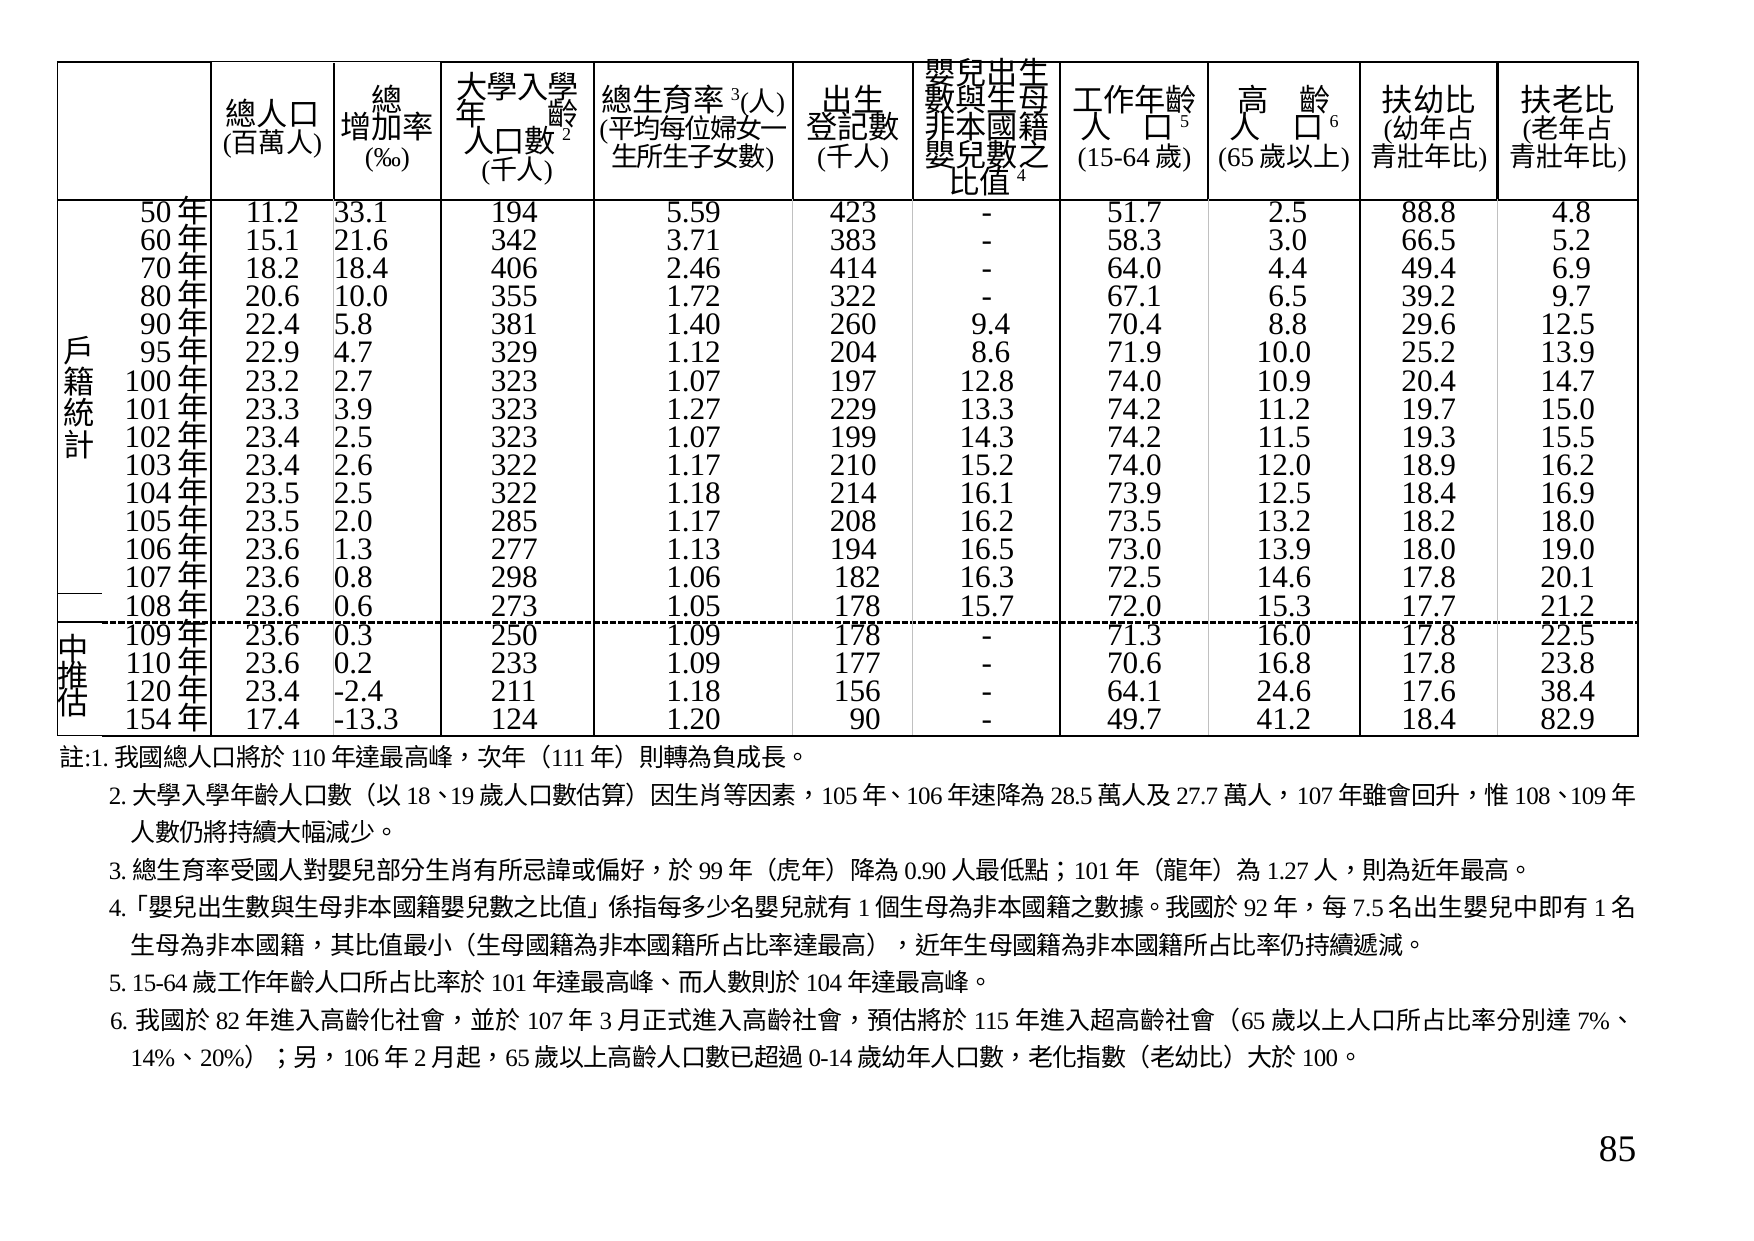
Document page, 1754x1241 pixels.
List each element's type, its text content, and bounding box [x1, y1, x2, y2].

table_cell -2.4 [334, 679, 440, 707]
table_cell 1.09 [595, 651, 792, 679]
table_cell 9.4 [913, 312, 1059, 340]
table_cell 15.2 [913, 453, 1059, 481]
table_cell 2.46 [595, 256, 792, 284]
table_cell 高 齡 人 口6 (65歲以上) [1209, 63, 1359, 198]
table_cell 19.3 [1361, 425, 1497, 453]
table_cell 1.18 [595, 481, 792, 509]
table_cell 13.9 [1498, 340, 1637, 368]
table_cell 10.0 [1209, 340, 1359, 368]
table_cell 70.6 [1061, 651, 1208, 679]
table_cell 15.3 [1209, 593, 1359, 621]
table_cell - [913, 256, 1059, 284]
table_cell 23.6 [212, 621, 333, 651]
table_cell 13.9 [1209, 537, 1359, 565]
table_cell 103年 [102, 453, 210, 481]
text 4.「嬰兒出生數與生母非本國籍嬰兒數之比值」係指每多少名嬰兒就有1個生母為非本國籍之數據。我國於92年，每7.5名出生嬰兒中即有1名生母為非本國籍，其比值最小（生母國籍為非本國籍所占比率達最高），近年生母國籍為非本國籍所占比率仍持續遞減。 [59, 887, 1636, 962]
table_cell 194 [442, 201, 593, 228]
table_cell 74.2 [1061, 396, 1208, 424]
table_cell 1.18 [595, 679, 792, 707]
table_cell 12.5 [1498, 312, 1637, 340]
table_cell 229 [793, 396, 912, 424]
table_cell 0.8 [334, 565, 440, 593]
table_cell 1.05 [595, 593, 792, 621]
table_cell 23.3 [212, 396, 333, 424]
table_cell -13.3 [334, 707, 440, 735]
table_cell 4.7 [334, 340, 440, 368]
table_cell 0.3 [334, 621, 440, 651]
table_cell - [913, 201, 1059, 228]
table_cell 199 [793, 425, 912, 453]
table_cell 250 [442, 621, 593, 651]
table_cell 2.7 [334, 368, 440, 396]
table_cell 18.2 [1361, 509, 1497, 537]
table_cell 14.3 [913, 425, 1059, 453]
table_cell 260 [793, 312, 912, 340]
table_cell 107年 [102, 565, 210, 593]
table_cell 204 [793, 340, 912, 368]
table_cell - [913, 284, 1059, 312]
table_cell 381 [442, 312, 593, 340]
table_cell 82.9 [1498, 707, 1637, 735]
table_cell 323 [442, 368, 593, 396]
table_cell 12.5 [1209, 481, 1359, 509]
table_cell 6.5 [1209, 284, 1359, 312]
table_cell 100年 [102, 368, 210, 396]
table_cell 71.9 [1061, 340, 1208, 368]
table_cell 156 [793, 679, 912, 707]
table_cell 5.59 [595, 201, 792, 228]
table_cell 1.12 [595, 340, 792, 368]
table_cell 24.6 [1209, 679, 1359, 707]
table_cell 50年 [102, 201, 210, 228]
table_cell 9.7 [1498, 284, 1637, 312]
table_cell 88.8 [1361, 201, 1497, 228]
table_cell 2.6 [334, 453, 440, 481]
table_cell 208 [793, 509, 912, 537]
table_cell 197 [793, 368, 912, 396]
table_cell 73.5 [1061, 509, 1208, 537]
table_cell 60年 [102, 228, 210, 256]
table_cell 12.8 [913, 368, 1059, 396]
table_cell 105年 [102, 509, 210, 537]
table_cell 23.4 [212, 679, 333, 707]
table_cell 109年 [102, 621, 210, 651]
text 2. 大學入學年齡人口數（以18、19歲人口數估算）因生肖等因素，105年、106年速降為28.5萬人及27.7萬人，107年雖會回升，惟108、109年人數仍將持續大幅減少。 [59, 774, 1636, 849]
table_cell 15.7 [913, 593, 1059, 621]
table_cell 90 [793, 707, 912, 735]
table_cell 1.20 [595, 707, 792, 735]
table_cell 49.4 [1361, 256, 1497, 284]
table_cell 322 [793, 284, 912, 312]
table_cell 285 [442, 509, 593, 537]
table_cell 72.0 [1061, 593, 1208, 621]
table_cell 15.0 [1498, 396, 1637, 424]
table_cell 108年 [102, 593, 210, 621]
table_cell 38.4 [1498, 679, 1637, 707]
table_cell 1.07 [595, 368, 792, 396]
table_cell 3.9 [334, 396, 440, 424]
table_cell 1.09 [595, 621, 792, 651]
table_cell 104年 [102, 481, 210, 509]
table_cell 1.07 [595, 425, 792, 453]
table_cell 23.2 [212, 368, 333, 396]
table_cell 323 [442, 425, 593, 453]
table_cell 14.7 [1498, 368, 1637, 396]
table_cell 出生 登記數 (千人) [794, 63, 912, 198]
table_cell 5.8 [334, 312, 440, 340]
table_cell 23.4 [212, 453, 333, 481]
table_cell 72.5 [1061, 565, 1208, 593]
table_header 大學入學 年 齡 人口數2 (千人) [442, 63, 593, 198]
table_cell 277 [442, 537, 593, 565]
text 6. 我國於82年進入高齡化社會，並於107年3月正式進入高齡社會，預估將於115年進入超高齡社會（65歲以上人口所占比率分別達7%、14%、20%）；另，106年2月起，65歲以上高齡人口數已超過0-14歲幼年人口數，老化指數（老幼比）大於100。 [59, 999, 1636, 1074]
table_cell 19.0 [1498, 537, 1637, 565]
table_cell 17.8 [1361, 621, 1497, 651]
table_cell 11.2 [1209, 396, 1359, 424]
table_cell 1.06 [595, 565, 792, 593]
table_cell 0.6 [334, 593, 440, 621]
table_cell 4.4 [1209, 256, 1359, 284]
table_cell 總 增加率 (‰) [334, 62, 440, 198]
table_cell 16.0 [1209, 621, 1359, 651]
table_cell 總生育率3(人) (平均每位婦女一生所生子女數) [595, 63, 792, 198]
table_cell 23.6 [212, 593, 333, 621]
table_cell - [913, 679, 1059, 707]
table_cell 49.7 [1061, 707, 1208, 735]
table_cell 101年 [102, 396, 210, 424]
table_cell 74.2 [1061, 425, 1208, 453]
table_cell 20.6 [212, 284, 333, 312]
table_cell 58.3 [1061, 228, 1208, 256]
table_cell 8.8 [1209, 312, 1359, 340]
table_cell 25.2 [1361, 340, 1497, 368]
table_cell 71.3 [1061, 621, 1208, 651]
table_cell 383 [793, 228, 912, 256]
table_cell 90年 [102, 312, 210, 340]
table_cell 18.4 [1361, 707, 1497, 735]
table_cell 154年 [102, 707, 210, 735]
table_cell 298 [442, 565, 593, 593]
table_cell 74.0 [1061, 453, 1208, 481]
table_cell 18.2 [212, 256, 333, 284]
table_cell 工作年齡人 口5 (15-64歲) [1061, 63, 1207, 198]
table_cell 406 [442, 256, 593, 284]
table_cell 1.27 [595, 396, 792, 424]
table_cell 51.7 [1061, 201, 1208, 228]
table_cell 23.6 [212, 651, 333, 679]
table_cell 17.7 [1361, 593, 1497, 621]
table_cell 10.0 [334, 284, 440, 312]
table_cell 110年 [102, 651, 210, 679]
table_cell 5.2 [1498, 228, 1637, 256]
table_cell 80年 [102, 284, 210, 312]
table_cell 16.8 [1209, 651, 1359, 679]
table_cell 18.0 [1498, 509, 1637, 537]
table_cell 64.1 [1061, 679, 1208, 707]
table_cell - [913, 621, 1059, 651]
table_cell 102年 [102, 425, 210, 453]
table_cell 41.2 [1209, 707, 1359, 735]
table_cell 322 [442, 453, 593, 481]
table_cell 120年 [102, 679, 210, 707]
table_cell 4.8 [1498, 201, 1637, 228]
table_cell 210 [793, 453, 912, 481]
table_cell 總人口 (百萬人) [212, 62, 333, 198]
table_cell 64.0 [1061, 256, 1208, 284]
table_cell 18.9 [1361, 453, 1497, 481]
table_cell 18.4 [334, 256, 440, 284]
table_cell 73.0 [1061, 537, 1208, 565]
table_cell 33.1 [334, 201, 440, 228]
table_cell 1.17 [595, 509, 792, 537]
table_cell 1.72 [595, 284, 792, 312]
text 3. 總生育率受國人對嬰兒部分生肖有所忌諱或偏好，於99年（虎年）降為0.90人最低點；101年（龍年）為1.27人，則為近年最高。 [59, 849, 1636, 887]
table_cell 20.4 [1361, 368, 1497, 396]
table_cell 124 [442, 707, 593, 735]
table_cell 17.6 [1361, 679, 1497, 707]
table_cell 1.17 [595, 453, 792, 481]
table_cell 273 [442, 593, 593, 621]
table_cell 355 [442, 284, 593, 312]
table_cell 13.2 [1209, 509, 1359, 537]
table_cell 嬰兒出生數與生母非本國籍嬰兒數之比值4 [914, 63, 1059, 198]
table_cell 2.5 [334, 425, 440, 453]
table_cell 1.3 [334, 537, 440, 565]
table_cell 23.6 [212, 537, 333, 565]
table_cell 21.2 [1498, 593, 1637, 621]
table_cell 29.6 [1361, 312, 1497, 340]
table_cell 17.8 [1361, 565, 1497, 593]
table_cell 16.3 [913, 565, 1059, 593]
table_cell 2.5 [1209, 201, 1359, 228]
table_cell 16.2 [1498, 453, 1637, 481]
table_cell 10.9 [1209, 368, 1359, 396]
table_cell - [913, 651, 1059, 679]
table_cell 329 [442, 340, 593, 368]
table_cell 194 [793, 537, 912, 565]
table_cell - [913, 228, 1059, 256]
table_cell 中推估 [58, 623, 102, 735]
table_cell 20.1 [1498, 565, 1637, 593]
table_cell 16.5 [913, 537, 1059, 565]
table_cell 39.2 [1361, 284, 1497, 312]
table_cell 11.5 [1209, 425, 1359, 453]
text 註:1. 我國總人口將於110年達最高峰，次年（111年）則轉為負成長。 [59, 737, 1651, 774]
table_cell 177 [793, 651, 912, 679]
table_cell [58, 594, 102, 621]
table_cell 23.5 [212, 509, 333, 537]
table_cell 95年 [102, 340, 210, 368]
table_cell 16.9 [1498, 481, 1637, 509]
table_cell 73.9 [1061, 481, 1208, 509]
table_cell 2.5 [334, 481, 440, 509]
table_header [58, 63, 210, 198]
table_cell 423 [793, 201, 912, 228]
table_cell 106年 [102, 537, 210, 565]
table_cell 6.9 [1498, 256, 1637, 284]
table_cell 74.0 [1061, 368, 1208, 396]
table_cell 戶籍統計 [58, 201, 102, 593]
table_cell 414 [793, 256, 912, 284]
table_cell 11.2 [212, 201, 333, 228]
table_cell 178 [793, 621, 912, 651]
table_cell 23.6 [212, 565, 333, 593]
table_cell 8.6 [913, 340, 1059, 368]
table_cell 扶老比 (老年占 青壯年比) [1499, 63, 1637, 198]
table_cell 14.6 [1209, 565, 1359, 593]
table_cell 70年 [102, 256, 210, 284]
table_cell 18.0 [1361, 537, 1497, 565]
table_cell 22.9 [212, 340, 333, 368]
table_cell 扶幼比 (幼年占 青壯年比) [1361, 63, 1496, 198]
table_cell 322 [442, 481, 593, 509]
table_cell 17.8 [1361, 651, 1497, 679]
table_cell 67.1 [1061, 284, 1208, 312]
table_cell 23.4 [212, 425, 333, 453]
table_cell 342 [442, 228, 593, 256]
table_cell 3.71 [595, 228, 792, 256]
table_cell 323 [442, 396, 593, 424]
table_cell 21.6 [334, 228, 440, 256]
table_cell 16.2 [913, 509, 1059, 537]
table_cell 66.5 [1361, 228, 1497, 256]
table_cell 19.7 [1361, 396, 1497, 424]
table_cell 15.5 [1498, 425, 1637, 453]
table_cell 22.4 [212, 312, 333, 340]
text 5. 15-64歲工作年齡人口所占比率於101年達最高峰、而人數則於104年達最高峰。 [59, 962, 1636, 999]
table_cell 182 [793, 565, 912, 593]
table_cell 214 [793, 481, 912, 509]
table_cell - [913, 707, 1059, 735]
table_cell 0.2 [334, 651, 440, 679]
table_cell 17.4 [212, 707, 333, 735]
table_cell 18.4 [1361, 481, 1497, 509]
table_cell 233 [442, 651, 593, 679]
table_cell 70.4 [1061, 312, 1208, 340]
table_cell 3.0 [1209, 228, 1359, 256]
table_cell 22.5 [1498, 621, 1637, 651]
table_cell 23.8 [1498, 651, 1637, 679]
table_cell 13.3 [913, 396, 1059, 424]
table_cell 23.5 [212, 481, 333, 509]
table_cell 12.0 [1209, 453, 1359, 481]
table_cell 16.1 [913, 481, 1059, 509]
table_cell 211 [442, 679, 593, 707]
table_cell 2.0 [334, 509, 440, 537]
table_cell 1.13 [595, 537, 792, 565]
table_cell 15.1 [212, 228, 333, 256]
table_cell 1.40 [595, 312, 792, 340]
table_cell 178 [793, 593, 912, 621]
